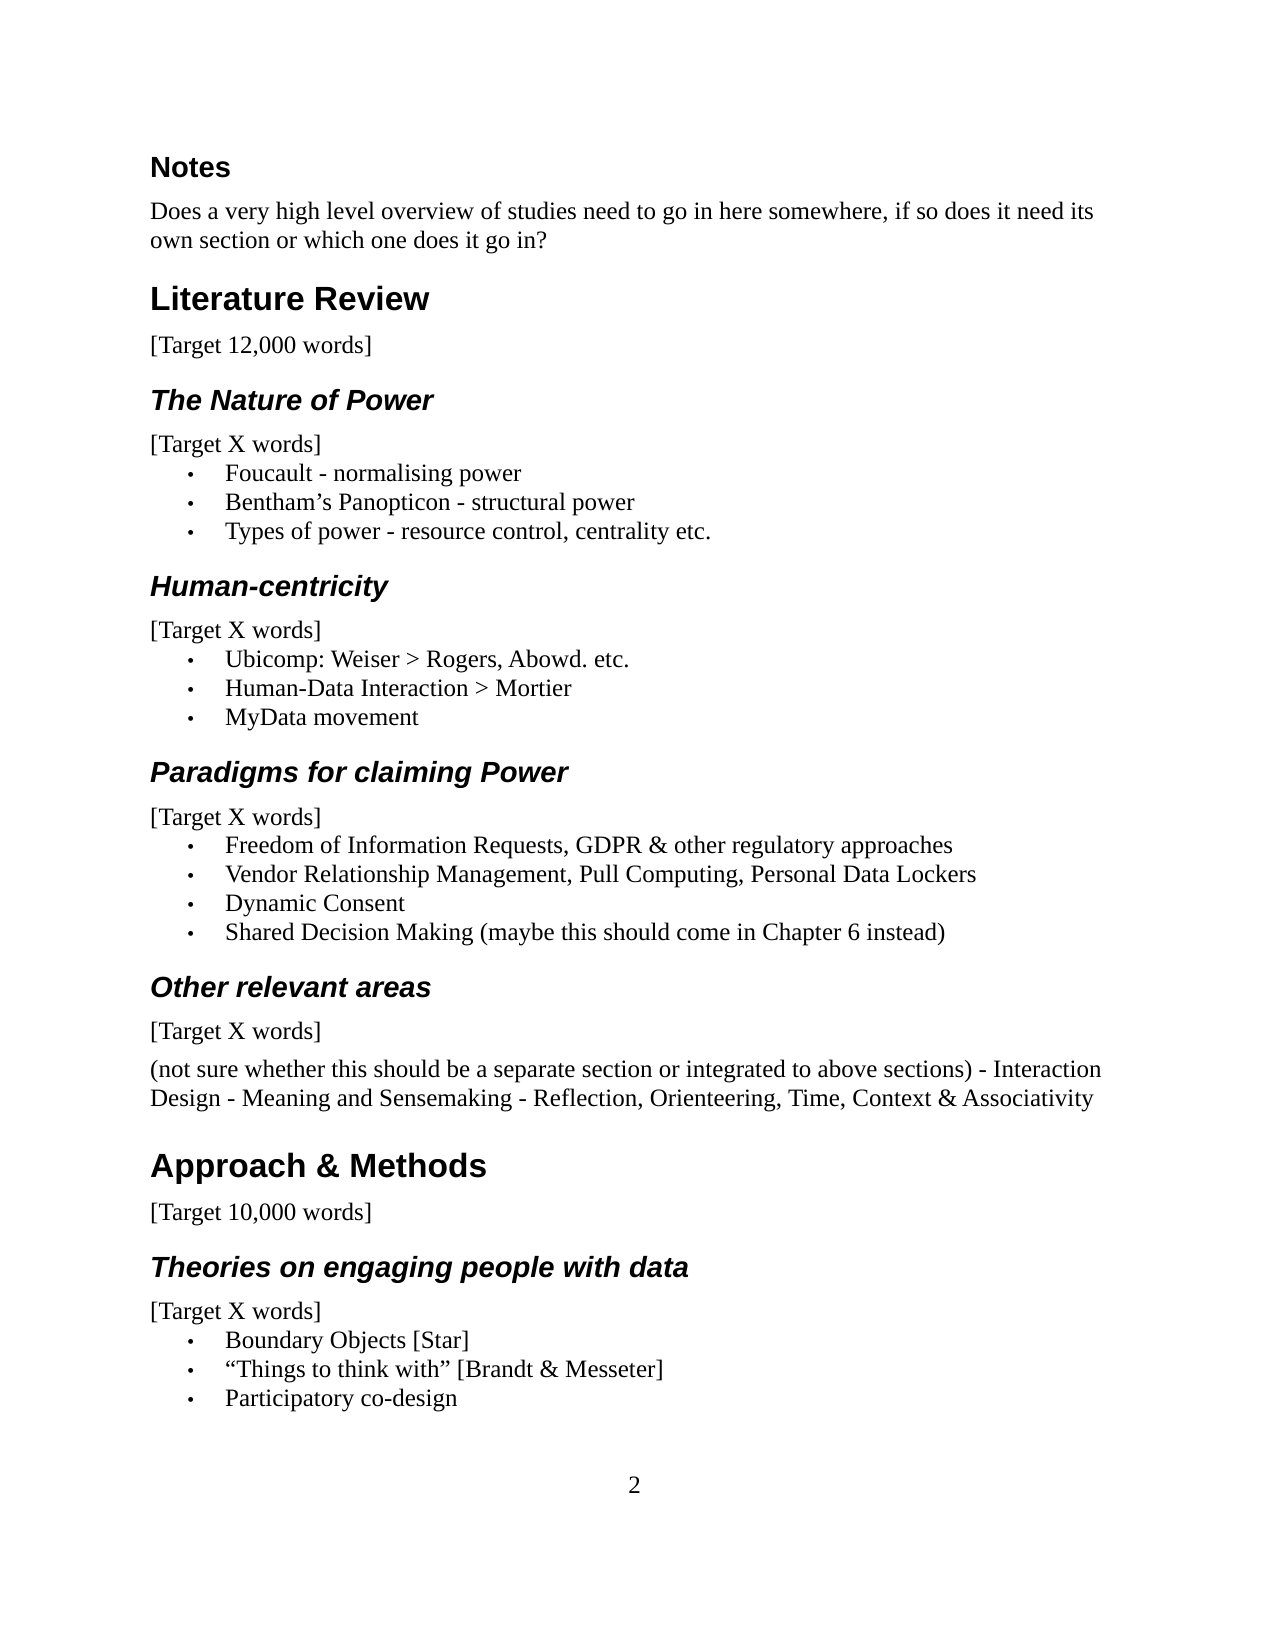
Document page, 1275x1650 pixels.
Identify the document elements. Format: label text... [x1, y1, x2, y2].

text [Target X words] [150, 616, 1125, 644]
list Foucault - normalising power [187, 458, 1125, 487]
subtitle Theories on engaging people with data [150, 1250, 1125, 1284]
subtitle Notes [150, 150, 1125, 183]
list Types of power - resource control, centrality etc. [187, 516, 1125, 544]
text [Target X words] [150, 1016, 1125, 1045]
list Participatory co-design [187, 1383, 1125, 1411]
text [Target 10,000 words] [150, 1197, 1125, 1225]
list Ubicomp: Weiser > Rogers, Abowd. etc. [187, 644, 1125, 673]
subtitle Human-centricity [150, 569, 1125, 603]
list “Things to think with” [Brandt & Messeter] [187, 1354, 1125, 1383]
list Human-Data Interaction > Mortier [187, 673, 1125, 702]
text [Target 12,000 words] [150, 330, 1125, 358]
list Freedom of Information Requests, GDPR & other regulatory approaches [187, 830, 1125, 859]
text Does a very high level overview of studies need to go in here somewhere, if so does it need its own section or which one does it go in? [150, 196, 1125, 253]
subtitle The Nature of Power [150, 383, 1125, 417]
list Dynamic Consent [187, 888, 1125, 917]
list MyData movement [187, 702, 1125, 731]
text [Target X words] [150, 429, 1125, 458]
list Bentham’s Panopticon - structural power [187, 487, 1125, 516]
text [Target X words] [150, 802, 1125, 830]
subtitle Other relevant areas [150, 970, 1125, 1004]
text (not sure whether this should be a separate section or integrated to above sections) - Interaction Design - Meaning and Sensemaking - Reflection, Orienteering, Time, Context & Associativity [150, 1054, 1125, 1112]
subtitle Approach & Methods [150, 1146, 1125, 1184]
subtitle Literature Review [150, 278, 1125, 317]
list Shared Decision Making (maybe this should come in Chapter 6 instead) [187, 917, 1125, 945]
list Boundary Objects [Star] [187, 1325, 1125, 1354]
text [Target X words] [150, 1296, 1125, 1325]
list Vendor Relationship Management, Pull Computing, Personal Data Lockers [187, 859, 1125, 888]
subtitle Paradigms for claiming Power [150, 756, 1125, 789]
